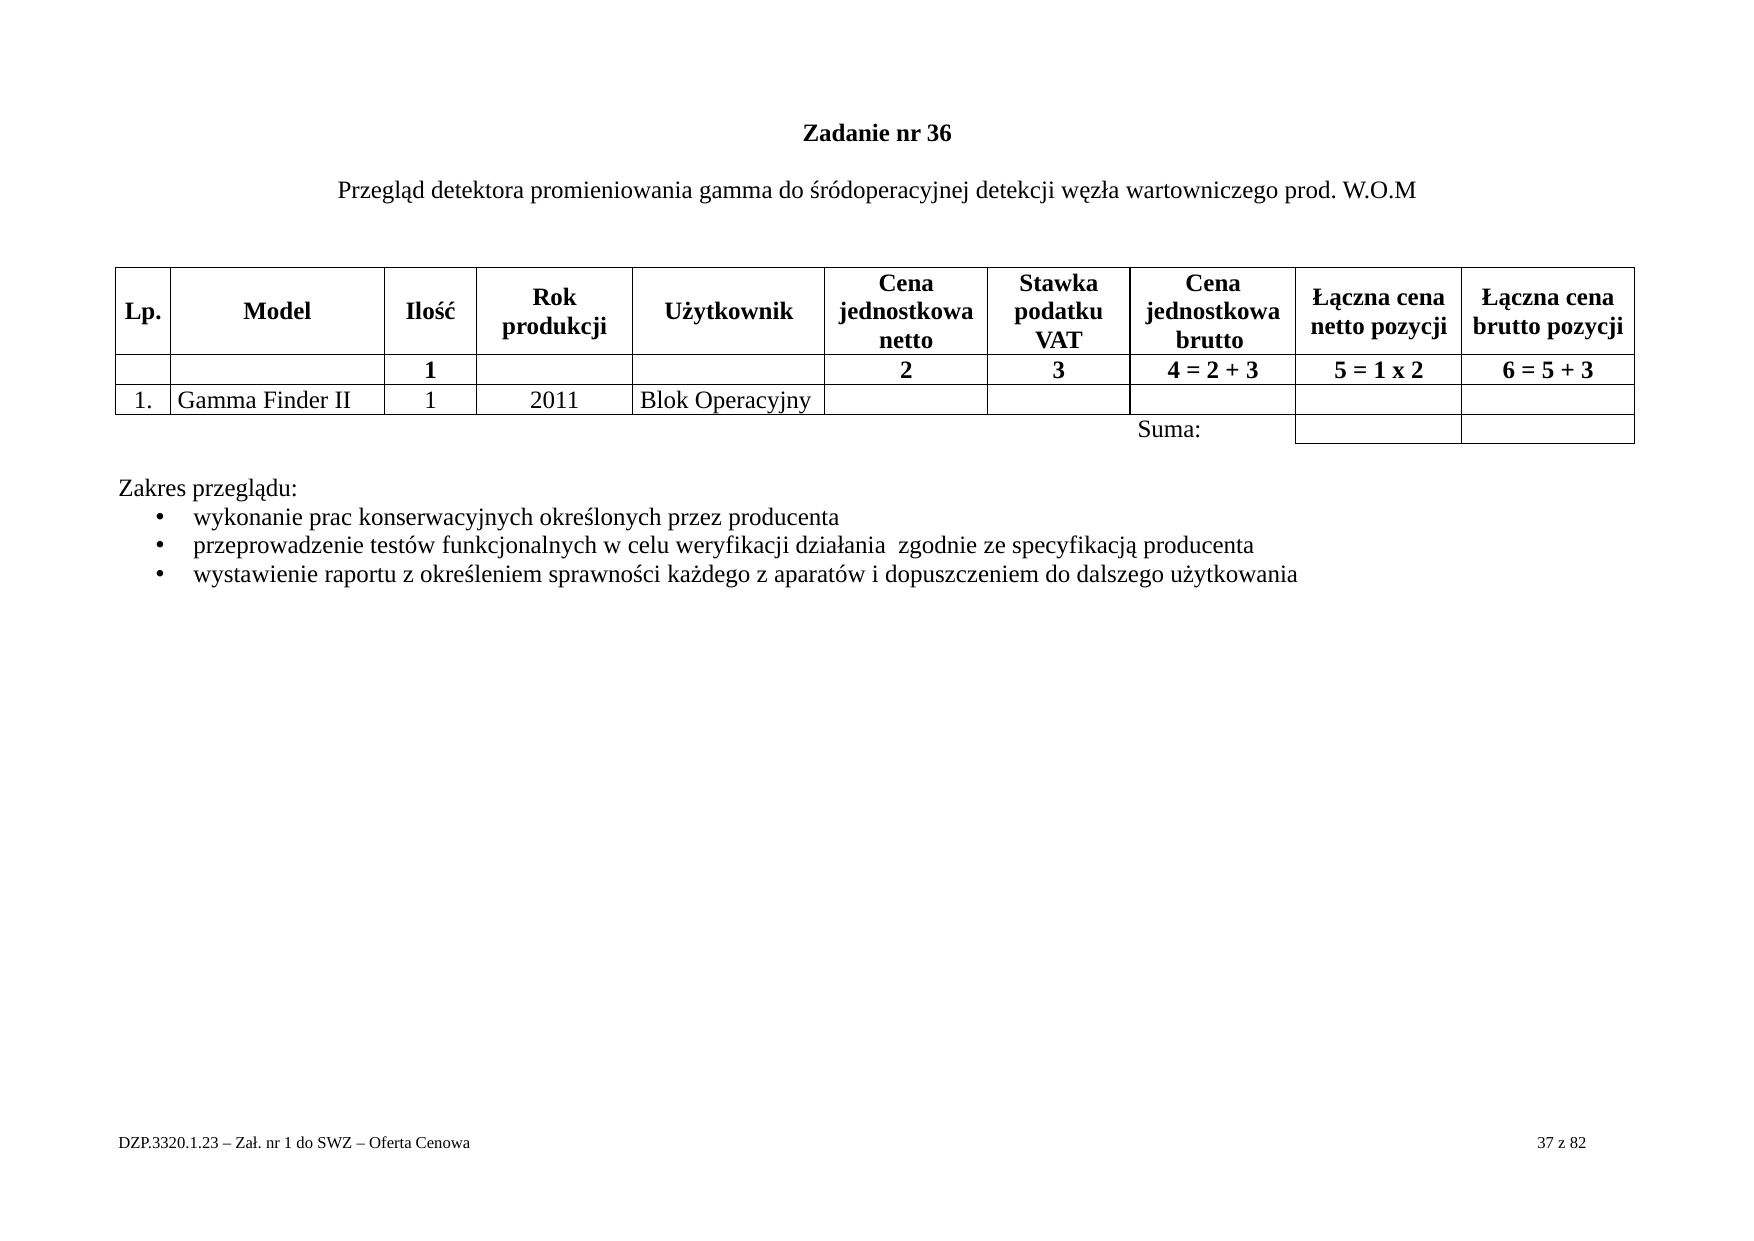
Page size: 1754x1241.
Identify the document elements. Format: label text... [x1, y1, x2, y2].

title Zadanie nr 36 [118, 118, 1636, 147]
table_cell 6 = 5 + 3 [1462, 355, 1634, 384]
table_cell [116, 355, 170, 384]
table_cell [825, 385, 987, 413]
table_cell [170, 415, 384, 443]
table_cell 3 [988, 355, 1129, 384]
table_header Łączna cena netto pozycji [1296, 268, 1461, 354]
table_header Lp. [116, 268, 170, 354]
table_cell [477, 355, 632, 384]
table_cell [384, 415, 476, 443]
table_header Użytkownik [633, 268, 824, 354]
table_cell 1 [385, 355, 476, 384]
table_cell [825, 415, 987, 443]
table_header Łączna cena brutto pozycji [1462, 268, 1634, 354]
table_header Cena jednostkowa netto [825, 268, 987, 354]
table_cell [1131, 385, 1295, 413]
list wykonanie prac konserwacyjnych określonych przez producenta [156, 502, 1636, 531]
table_header Ilość [385, 268, 476, 354]
table_header Model [171, 268, 384, 354]
table_cell [987, 415, 1130, 443]
table_cell Suma: [1130, 415, 1295, 443]
table_cell 4 = 2 + 3 [1131, 355, 1295, 384]
table_cell 1. [116, 385, 170, 413]
table_cell 1 [385, 385, 476, 413]
list przeprowadzenie testów funkcjonalnych w celu weryfikacji działania zgodnie ze specyfikacją producenta [156, 531, 1636, 559]
table_cell [1462, 415, 1634, 443]
table_cell 2011 [477, 385, 632, 413]
table_header Stawka podatku VAT [988, 268, 1129, 354]
table_cell [476, 415, 632, 443]
table_cell [1296, 385, 1461, 413]
table_cell [988, 385, 1129, 413]
table_header Cena jednostkowa brutto [1131, 268, 1295, 354]
title Przegląd detektora promieniowania gamma do śródoperacyjnej detekcji węzła wartowniczego prod. W.O.M [118, 176, 1636, 204]
table_cell Blok Operacyjny [633, 385, 824, 413]
table_cell 2 [825, 355, 987, 384]
table_cell [1462, 385, 1634, 413]
table_cell [1296, 415, 1461, 443]
text Zakres przeglądu: [118, 473, 1636, 502]
table_cell [116, 415, 170, 443]
table_cell 5 = 1 x 2 [1296, 355, 1461, 384]
list wystawienie raportu z określeniem sprawności każdego z aparatów i dopuszczeniem do dalszego użytkowania [156, 559, 1636, 588]
table_header Rok produkcji [477, 268, 632, 354]
table_cell Gamma Finder II [171, 385, 384, 413]
table_cell [633, 415, 825, 443]
table_cell [171, 355, 384, 384]
table_cell [633, 355, 824, 384]
